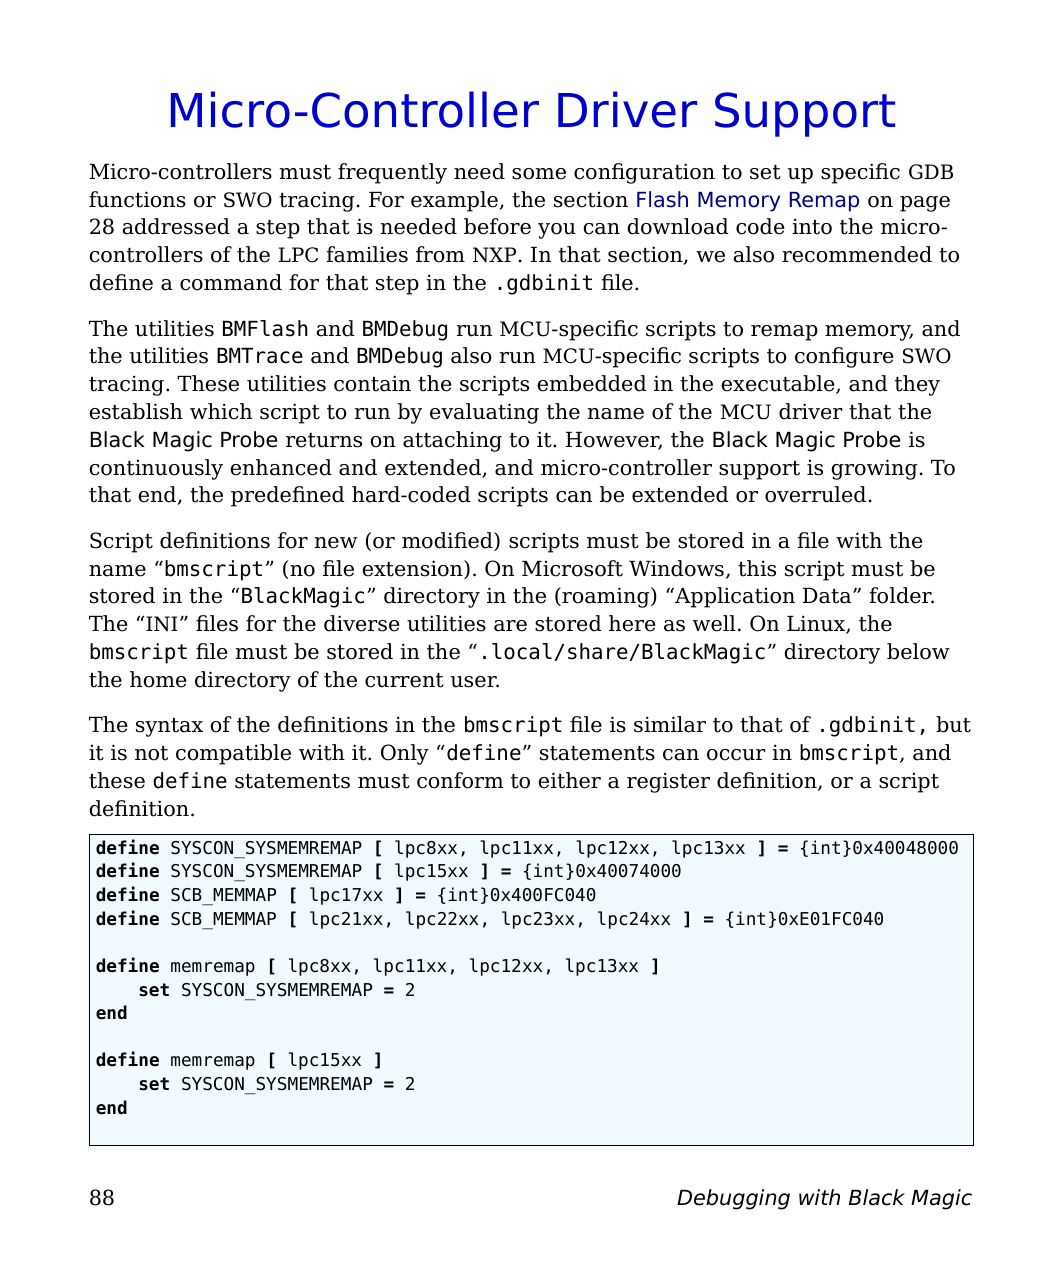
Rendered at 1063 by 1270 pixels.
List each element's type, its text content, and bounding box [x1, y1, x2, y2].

text set SYSCON_SYSMEMREMAP = 2 [90, 1070, 973, 1094]
text Script definitions for new (or modified) scripts must be stored in a file with the name “bmscript” (no file extension). On Microsoft Windows, this script must be stored in the “BlackMagic” directory in the (roaming) “Application Data” folder. The “INI” files for the diverse utilities are stored here as well. On Linux, the bmscript file must be stored in the “.local/share/BlackMagic” directory below the home directory of the current user. [88, 529, 974, 692]
text define memremap [ lpc8xx, lpc11xx, lpc12xx, lpc13xx ] [90, 952, 973, 976]
subtitle Micro-Controller Driver Support [88, 84, 974, 138]
text end [90, 999, 973, 1023]
text end [90, 1094, 973, 1117]
text define SCB_MEMMAP [ lpc17xx ] = {int}0x400FC040 [90, 881, 973, 904]
text Micro-controllers must frequently need some configuration to set up specific GDB functions or SWO tracing. For example, the section Flash Memory Remap on page 27 addressed a step that is needed before you can download code into the micro-controllers of the LPC families from NXP. In that section, we also recommended to define a command for that step in the .gdbinit file. [88, 160, 974, 295]
text define SYSCON_SYSMEMREMAP [ lpc8xx, lpc11xx, lpc12xx, lpc13xx ] = {int}0x40048000 [90, 835, 973, 857]
text set SYSCON_SYSMEMREMAP = 2 [90, 976, 973, 999]
text The utilities BMFlash and BMDebug run MCU-specific scripts to remap memory, and the utilities BMTrace and BMDebug also run MCU-specific scripts to configure SWO tracing. These utilities contain the scripts embedded in the executable, and they establish which script to run by evaluating the name of the MCU driver that the Black Magic Probe returns on attaching to it. However, the Black Magic Probe is continuously enhanced and extended, and micro-controller support is growing. To that end, the predefined hard-coded scripts can be extended or overruled. [88, 317, 974, 508]
text The syntax of the definitions in the bmscript file is similar to that of .gdbinit, but it is not compatible with it. Only “define” statements can occur in bmscript, and these define statements must conform to either a register definition, or a script definition. [88, 713, 974, 821]
text define memremap [ lpc15xx ] [90, 1046, 973, 1070]
text define SCB_MEMMAP [ lpc21xx, lpc22xx, lpc23xx, lpc24xx ] = {int}0xE01FC040 [90, 904, 973, 928]
text define SYSCON_SYSMEMREMAP [ lpc15xx ] = {int}0x40074000 [90, 857, 973, 881]
